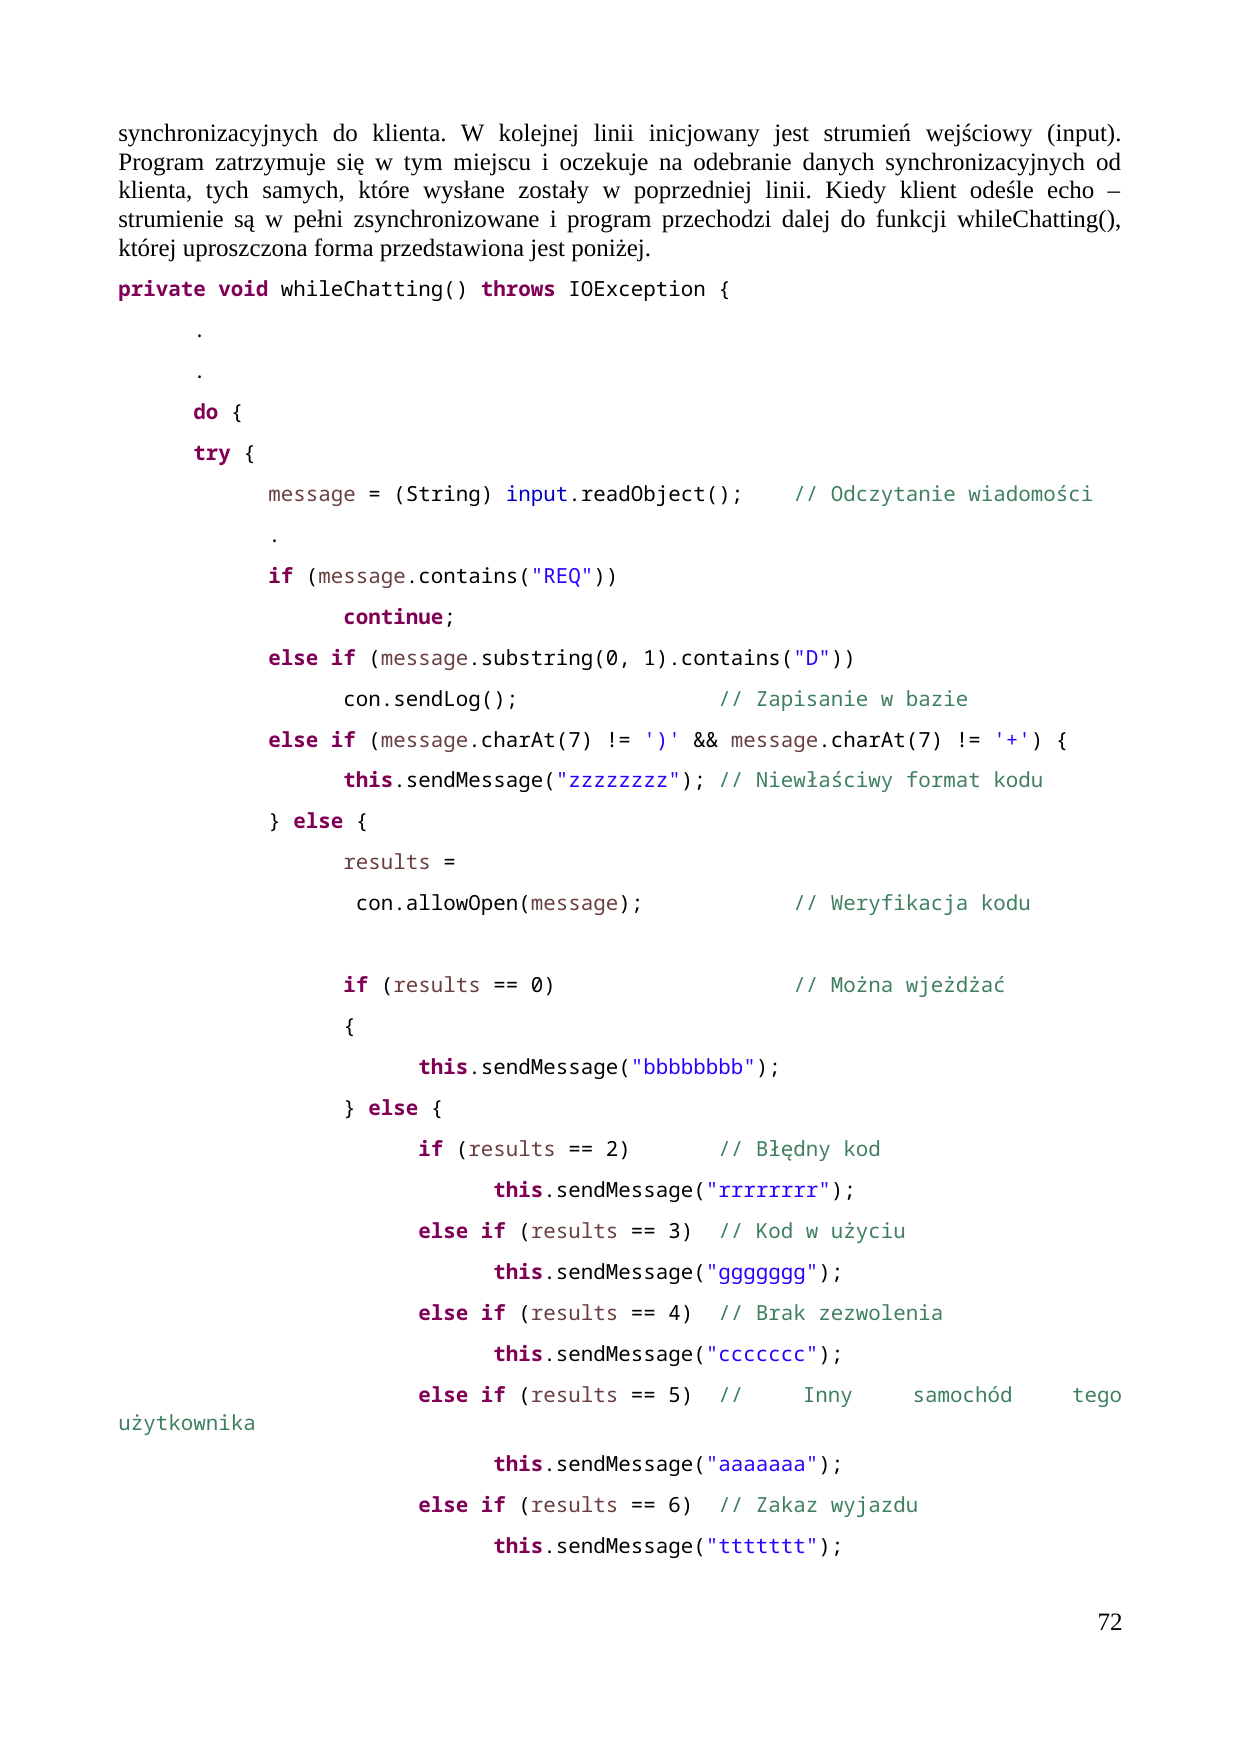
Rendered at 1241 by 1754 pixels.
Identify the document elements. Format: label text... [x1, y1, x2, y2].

text this.sendMessage("zzzzzzzz"); // Niewłaściwy format kodu [118, 766, 1122, 794]
text { [118, 1011, 1122, 1040]
text this.sendMessage("ccccccc"); [118, 1339, 1122, 1367]
text else if (results == 4) // Brak zezwolenia [118, 1298, 1122, 1326]
text . [118, 315, 1122, 344]
text try { [118, 438, 1122, 467]
text con.sendLog(); // Zapisanie w bazie [118, 684, 1122, 712]
text continue; [118, 602, 1122, 630]
text if (message.contains("REQ")) [118, 561, 1122, 589]
text else if (results == 3) // Kod w użyciu [118, 1216, 1122, 1244]
text this.sendMessage("ggggggg"); [118, 1257, 1122, 1285]
text else if (results == 6) // Zakaz wyjazdu [118, 1490, 1122, 1518]
text if (results == 2) // Błędny kod [118, 1134, 1122, 1162]
text con.allowOpen(message); // Weryfikacja kodu [118, 888, 1122, 917]
text . [118, 356, 1122, 385]
text if (results == 0) // Można wjeżdżać [118, 970, 1122, 999]
text this.sendMessage("ttttttt"); [118, 1531, 1122, 1559]
text this.sendMessage("aaaaaaa"); [118, 1449, 1122, 1477]
text } else { [118, 807, 1122, 835]
text this.sendMessage("rrrrrrrr"); [118, 1175, 1122, 1203]
text else if (message.charAt(7) != ')' && message.charAt(7) != '+') { [118, 725, 1122, 753]
text else if (results == 5) // Inny samochód tego użytkownika [118, 1380, 1122, 1437]
text results = [118, 847, 1122, 876]
text } else { [118, 1093, 1122, 1122]
text private void whileChatting() throws IOException { [118, 274, 1122, 303]
text else if (message.substring(0, 1).contains("D")) [118, 643, 1122, 671]
text . [118, 520, 1122, 548]
text do { [118, 397, 1122, 426]
text this.sendMessage("bbbbbbbb"); [118, 1052, 1122, 1081]
text message = (String) input.readObject(); // Odczytanie wiadomości [118, 479, 1122, 507]
text synchronizacyjnych do klienta. W kolejnej linii inicjowany jest strumień wejściowy (input). Program zatrzymuje się w tym miejscu i oczekuje na odebranie danych synchronizacyjnych od klienta, tych samych, które wysłane zostały w poprzedniej linii. Kiedy klient odeśle echo – strumienie są w pełni zsynchronizowane i program przechodzi dalej do funkcji whileChatting(), której uproszczona forma przedstawiona jest poniżej. [118, 118, 1122, 262]
